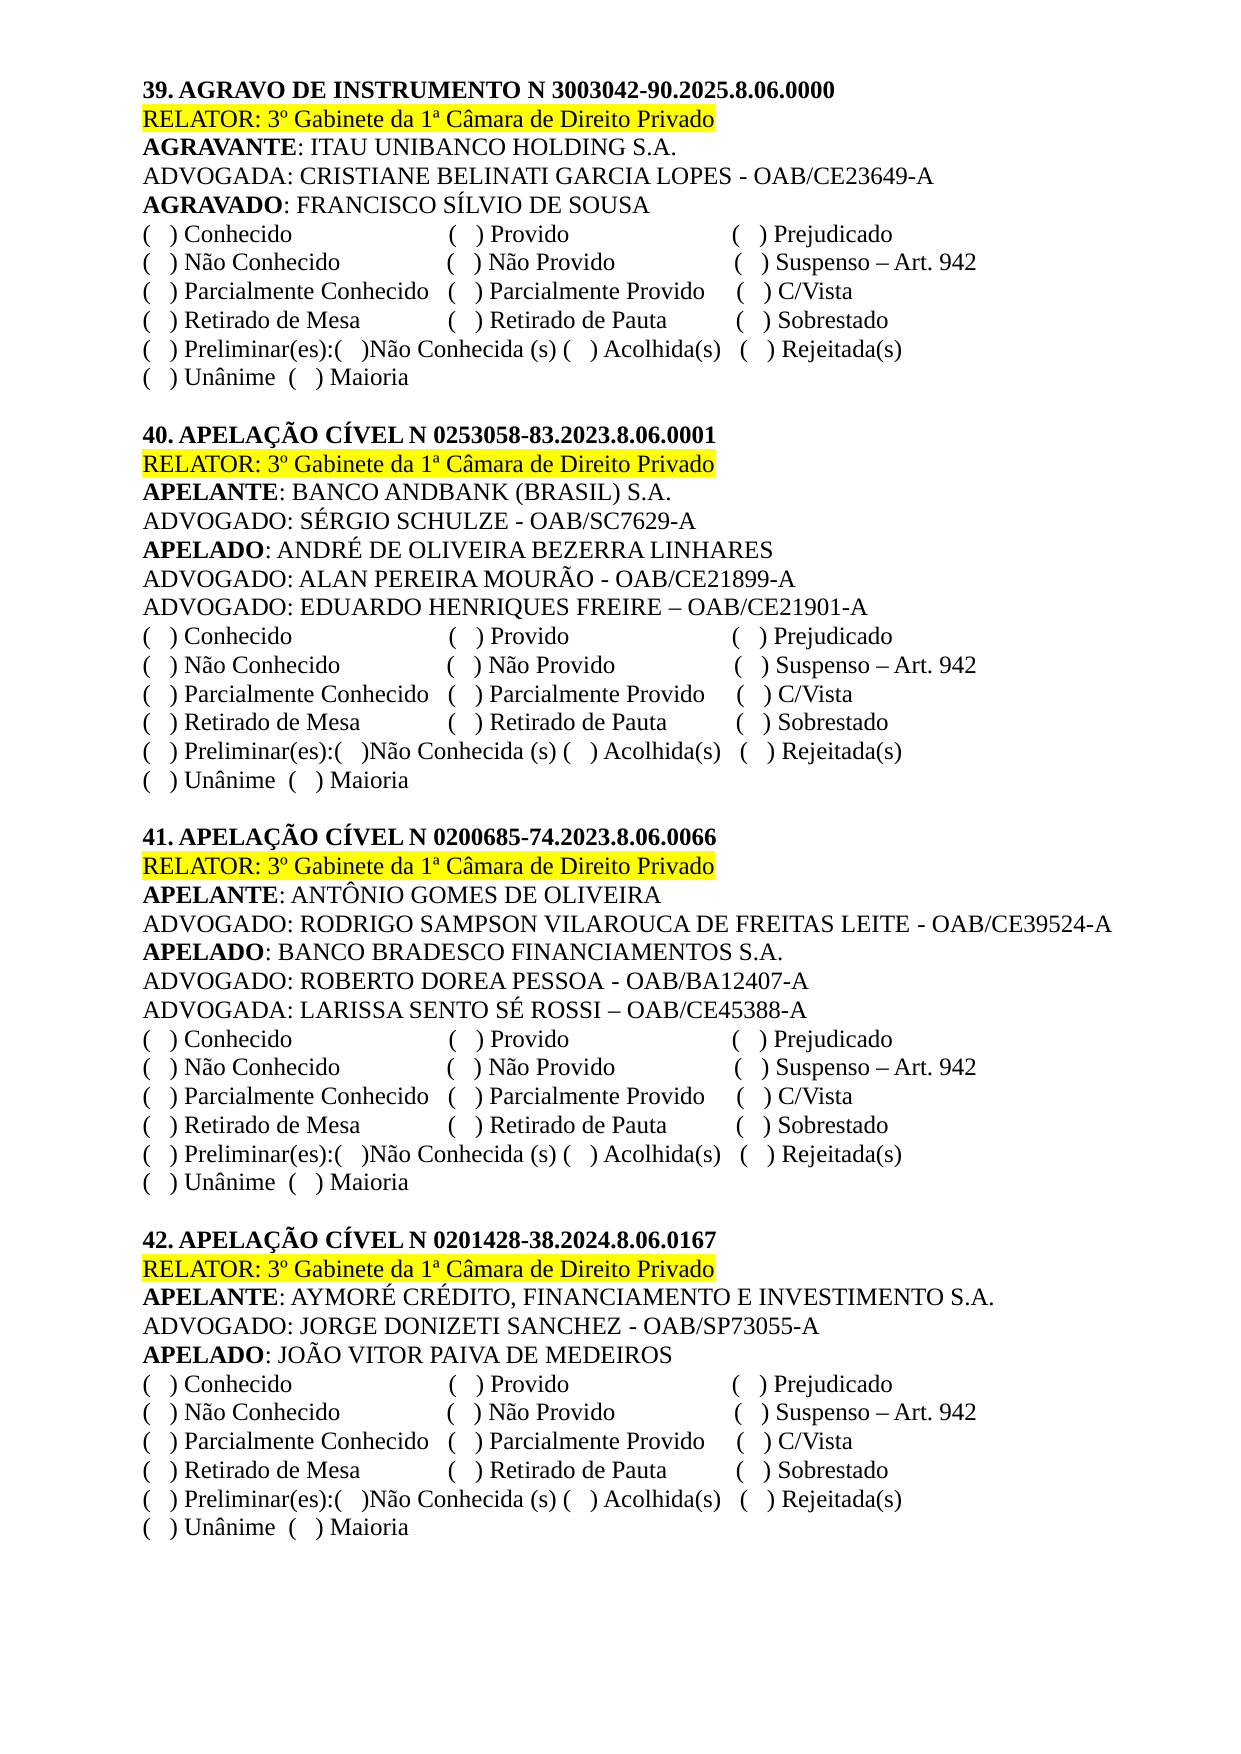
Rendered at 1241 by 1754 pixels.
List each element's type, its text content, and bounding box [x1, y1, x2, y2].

text ( ) Parcialmente Conhecido ( ) Parcialmente Provido ( ) C/Vista [142, 1081, 1158, 1110]
text ( ) Não Conhecido ( ) Não Provido ( ) Suspenso – Art. 942 [142, 650, 1158, 679]
text ( ) Parcialmente Conhecido ( ) Parcialmente Provido ( ) C/Vista [142, 1426, 1158, 1455]
text 39. AGRAVO DE INSTRUMENTO N 3003042-90.2025.8.06.0000 RELATOR: 3º Gabinete da 1ª Câmara de Direito Privado AGRAVANTE: ITAU UNIBANCO HOLDING S.A. ADVOGADA: CRISTIANE BELINATI GARCIA LOPES - OAB/CE23649-A AGRAVADO: FRANCISCO SÍLVIO DE SOUSA [142, 75, 1141, 219]
text ( ) Retirado de Mesa ( ) Retirado de Pauta ( ) Sobrestado [142, 1110, 1158, 1139]
text ( ) Preliminar(es):( )Não Conhecida (s) ( ) Acolhida(s) ( ) Rejeitada(s) [142, 1139, 1158, 1167]
text ( ) Retirado de Mesa ( ) Retirado de Pauta ( ) Sobrestado [142, 305, 1158, 334]
text ( ) Unânime ( ) Maioria 42. APELAÇÃO CÍVEL N 0201428-38.2024.8.06.0167 RELATOR: 3º Gabinete da 1ª Câmara de Direito Privado APELANTE: AYMORÉ CRÉDITO, FINANCIAMENTO E INVESTIMENTO S.A. ADVOGADO: JORGE DONIZETI SANCHEZ - OAB/SP73055-A APELADO: JOÃO VITOR PAIVA DE MEDEIROS [142, 1167, 1141, 1369]
text ( ) Conhecido ( ) Provido ( ) Prejudicado [142, 219, 1141, 247]
text ( ) Não Conhecido ( ) Não Provido ( ) Suspenso – Art. 942 [142, 1052, 1158, 1081]
text ( ) Não Conhecido ( ) Não Provido ( ) Suspenso – Art. 942 [142, 1397, 1158, 1426]
text ( ) Unânime ( ) Maioria 40. APELAÇÃO CÍVEL N 0253058-83.2023.8.06.0001 RELATOR: 3º Gabinete da 1ª Câmara de Direito Privado APELANTE: BANCO ANDBANK (BRASIL) S.A. ADVOGADO: SÉRGIO SCHULZE - OAB/SC7629-A APELADO: ANDRÉ DE OLIVEIRA BEZERRA LINHARES ADVOGADO: ALAN PEREIRA MOURÃO - OAB/CE21899-A ADVOGADO: EDUARDO HENRIQUES FREIRE – OAB/CE21901-A [142, 362, 1141, 621]
text ( ) Preliminar(es):( )Não Conhecida (s) ( ) Acolhida(s) ( ) Rejeitada(s) [142, 736, 1158, 765]
text ( ) Unânime ( ) Maioria 41. APELAÇÃO CÍVEL N 0200685-74.2023.8.06.0066 RELATOR: 3º Gabinete da 1ª Câmara de Direito Privado APELANTE: ANTÔNIO GOMES DE OLIVEIRA ADVOGADO: RODRIGO SAMPSON VILAROUCA DE FREITAS LEITE - OAB/CE39524-A APELADO: BANCO BRADESCO FINANCIAMENTOS S.A. ADVOGADO: ROBERTO DOREA PESSOA - OAB/BA12407-A ADVOGADA: LARISSA SENTO SÉ ROSSI – OAB/CE45388-A [142, 765, 1141, 1024]
text ( ) Conhecido ( ) Provido ( ) Prejudicado [142, 1024, 1141, 1052]
text ( ) Parcialmente Conhecido ( ) Parcialmente Provido ( ) C/Vista [142, 679, 1158, 707]
text ( ) Conhecido ( ) Provido ( ) Prejudicado [142, 1369, 1141, 1397]
text ( ) Retirado de Mesa ( ) Retirado de Pauta ( ) Sobrestado [142, 707, 1158, 736]
text ( ) Não Conhecido ( ) Não Provido ( ) Suspenso – Art. 942 [142, 247, 1158, 276]
text ( ) Preliminar(es):( )Não Conhecida (s) ( ) Acolhida(s) ( ) Rejeitada(s) [142, 1484, 1158, 1512]
text ( ) Retirado de Mesa ( ) Retirado de Pauta ( ) Sobrestado [142, 1455, 1158, 1484]
text ( ) Preliminar(es):( )Não Conhecida (s) ( ) Acolhida(s) ( ) Rejeitada(s) [142, 334, 1158, 362]
text ( ) Unânime ( ) Maioria [142, 1512, 1141, 1599]
text ( ) Parcialmente Conhecido ( ) Parcialmente Provido ( ) C/Vista [142, 276, 1158, 305]
text ( ) Conhecido ( ) Provido ( ) Prejudicado [142, 621, 1141, 650]
